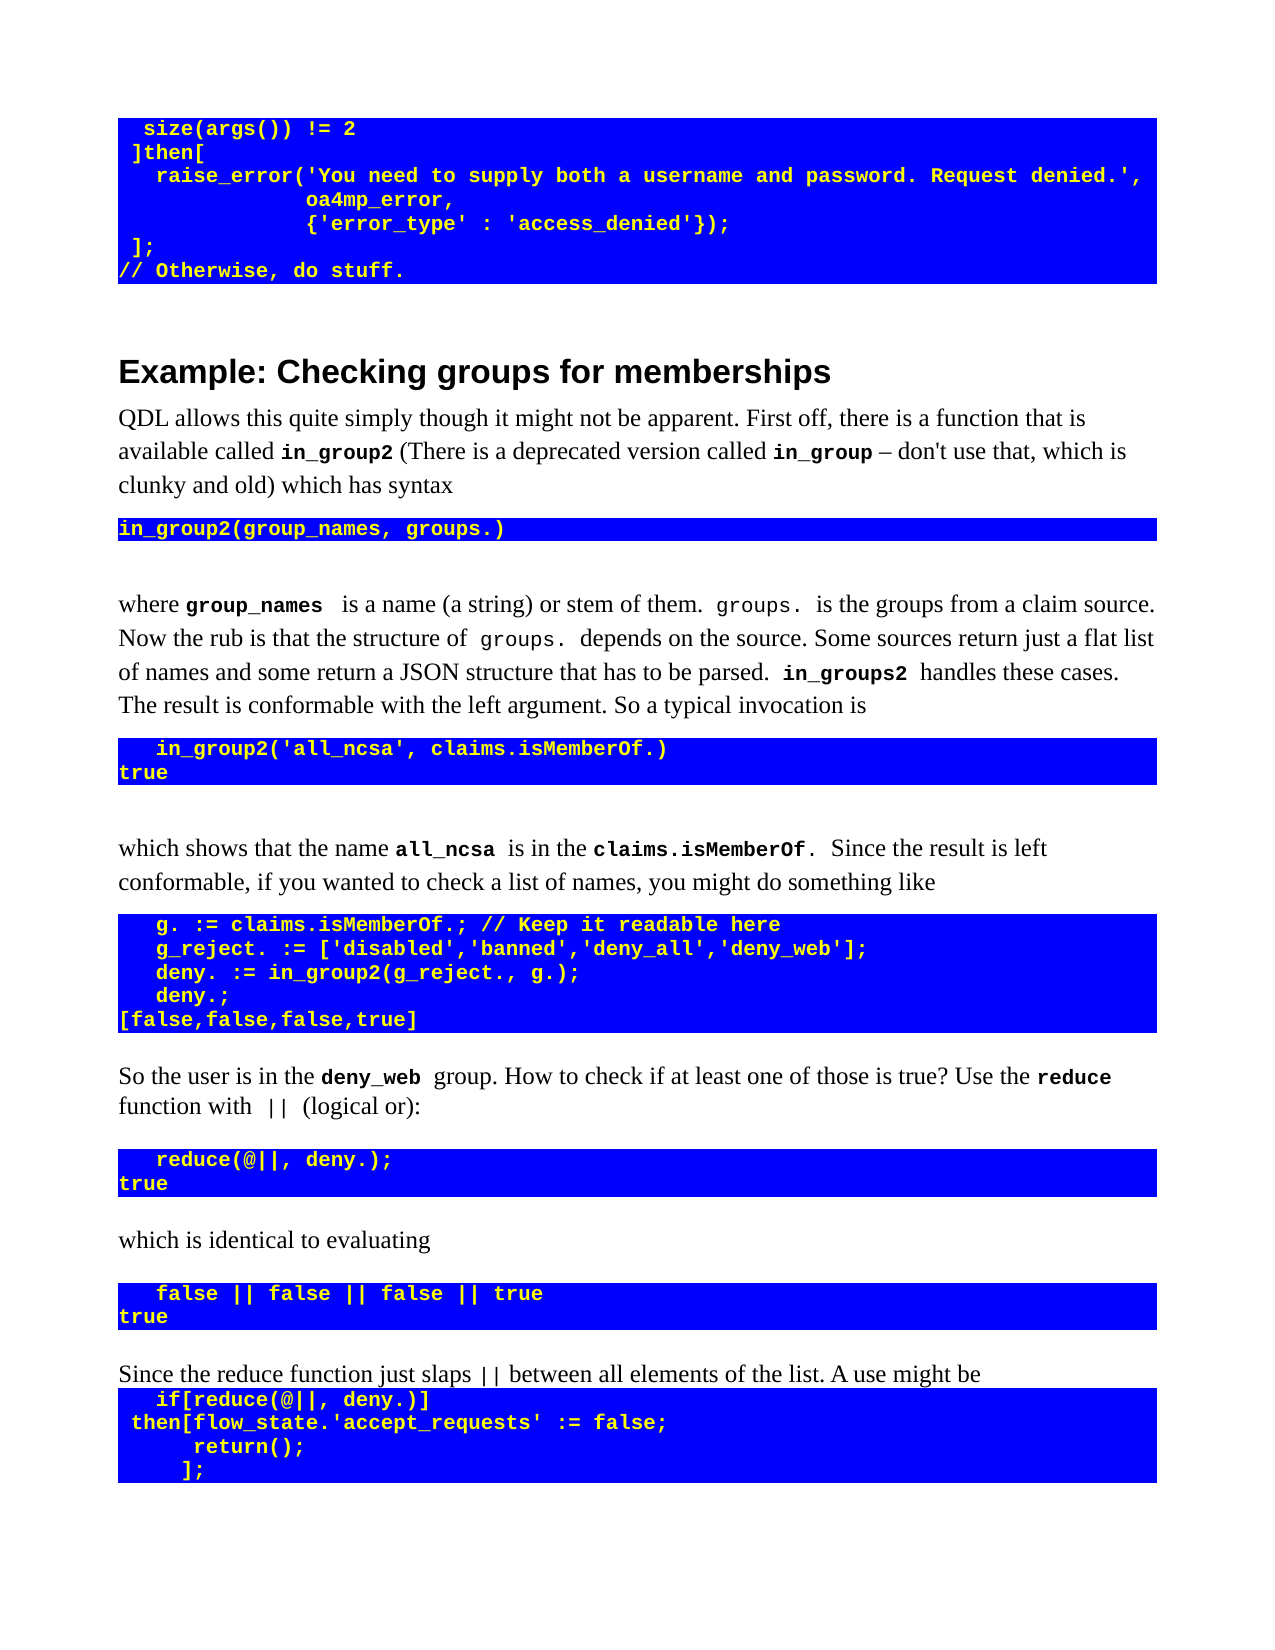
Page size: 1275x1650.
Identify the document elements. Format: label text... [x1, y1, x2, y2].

text reduce(@||, deny.); [118, 1149, 1157, 1173]
text Since the reduce function just slaps || between all elements of the list. A use might be [118, 1359, 1157, 1388]
text true [118, 1173, 1157, 1197]
text deny.; [118, 985, 1157, 1009]
text So the user is in the deny_web group. How to check if at least one of those is true? Use the reduce function with || (logical or): [118, 1061, 1157, 1121]
text ]; [118, 1459, 1157, 1483]
text {'error_type' : 'access_denied'}); [118, 213, 1157, 236]
text in_group2(group_names, groups.) [118, 518, 1157, 541]
text QDL allows this quite simply though it might not be apparent. First off, there is a function that is available called in_group2 (There is a deprecated version called in_group – don't use that, which is clunky and old) which has syntax [118, 403, 1157, 499]
text where group_names is a name (a string) or stem of them. groups. is the groups from a claim source. Now the rub is that the structure of groups. depends on the source. Some sources return just a flat list of names and some return a JSON structure that has to be parsed. in_groups2 handles these cases. The result is conformable with the left argument. So a typical invocation is [118, 589, 1157, 719]
text true [118, 762, 1157, 785]
text false || false || false || true [118, 1283, 1157, 1307]
text which is identical to evaluating [118, 1225, 1157, 1254]
text ]then[ [118, 142, 1157, 165]
subtitle Example: Checking groups for memberships [118, 352, 1157, 391]
text then[flow_state.'accept_requests' := false; [118, 1412, 1157, 1436]
text ]; [118, 236, 1157, 260]
text which shows that the name all_ncsa is in the claims.isMemberOf. Since the result is left conformable, if you wanted to check a list of names, you might do something like [118, 833, 1157, 896]
text return(); [118, 1436, 1157, 1459]
text true [118, 1307, 1157, 1330]
text g_reject. := ['disabled','banned','deny_all','deny_web']; [118, 938, 1157, 962]
text g. := claims.isMemberOf.; // Keep it readable here [118, 914, 1157, 938]
text size(args()) != 2 [118, 118, 1157, 142]
text in_group2('all_ncsa', claims.isMemberOf.) [118, 738, 1157, 762]
text deny. := in_group2(g_reject., g.); [118, 962, 1157, 985]
text [false,false,false,true] [118, 1009, 1157, 1033]
text oa4mp_error, [118, 189, 1157, 213]
text raise_error('You need to supply both a username and password. Request denied.', [118, 165, 1157, 189]
text if[reduce(@||, deny.)] [118, 1388, 1157, 1412]
text // Otherwise, do stuff. [118, 260, 1157, 284]
